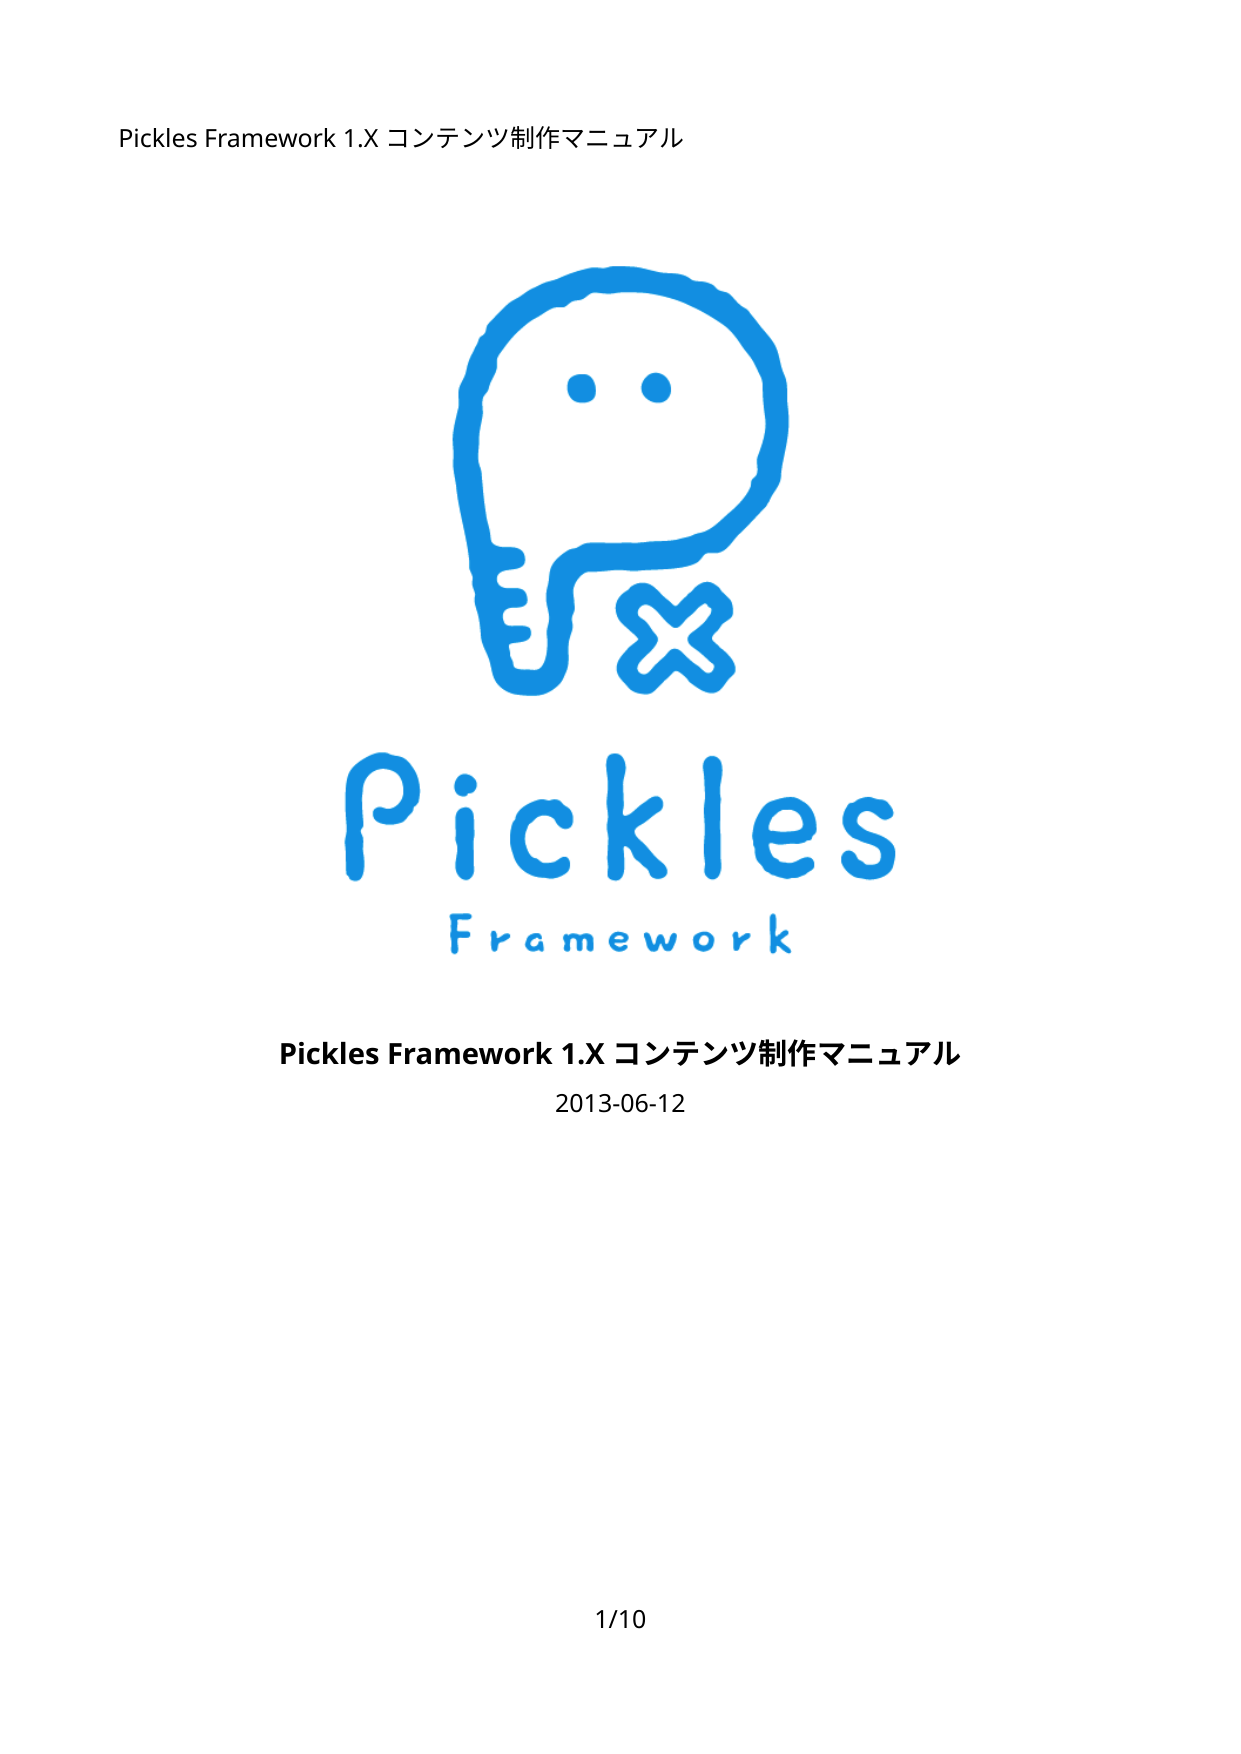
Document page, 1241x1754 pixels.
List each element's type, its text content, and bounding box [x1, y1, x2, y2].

picture [320, 252, 920, 972]
text 2013-06-12 [118, 1086, 1122, 1119]
subtitle Pickles Framework 1.X コンテンツ制作マニュアル [118, 1031, 1122, 1073]
